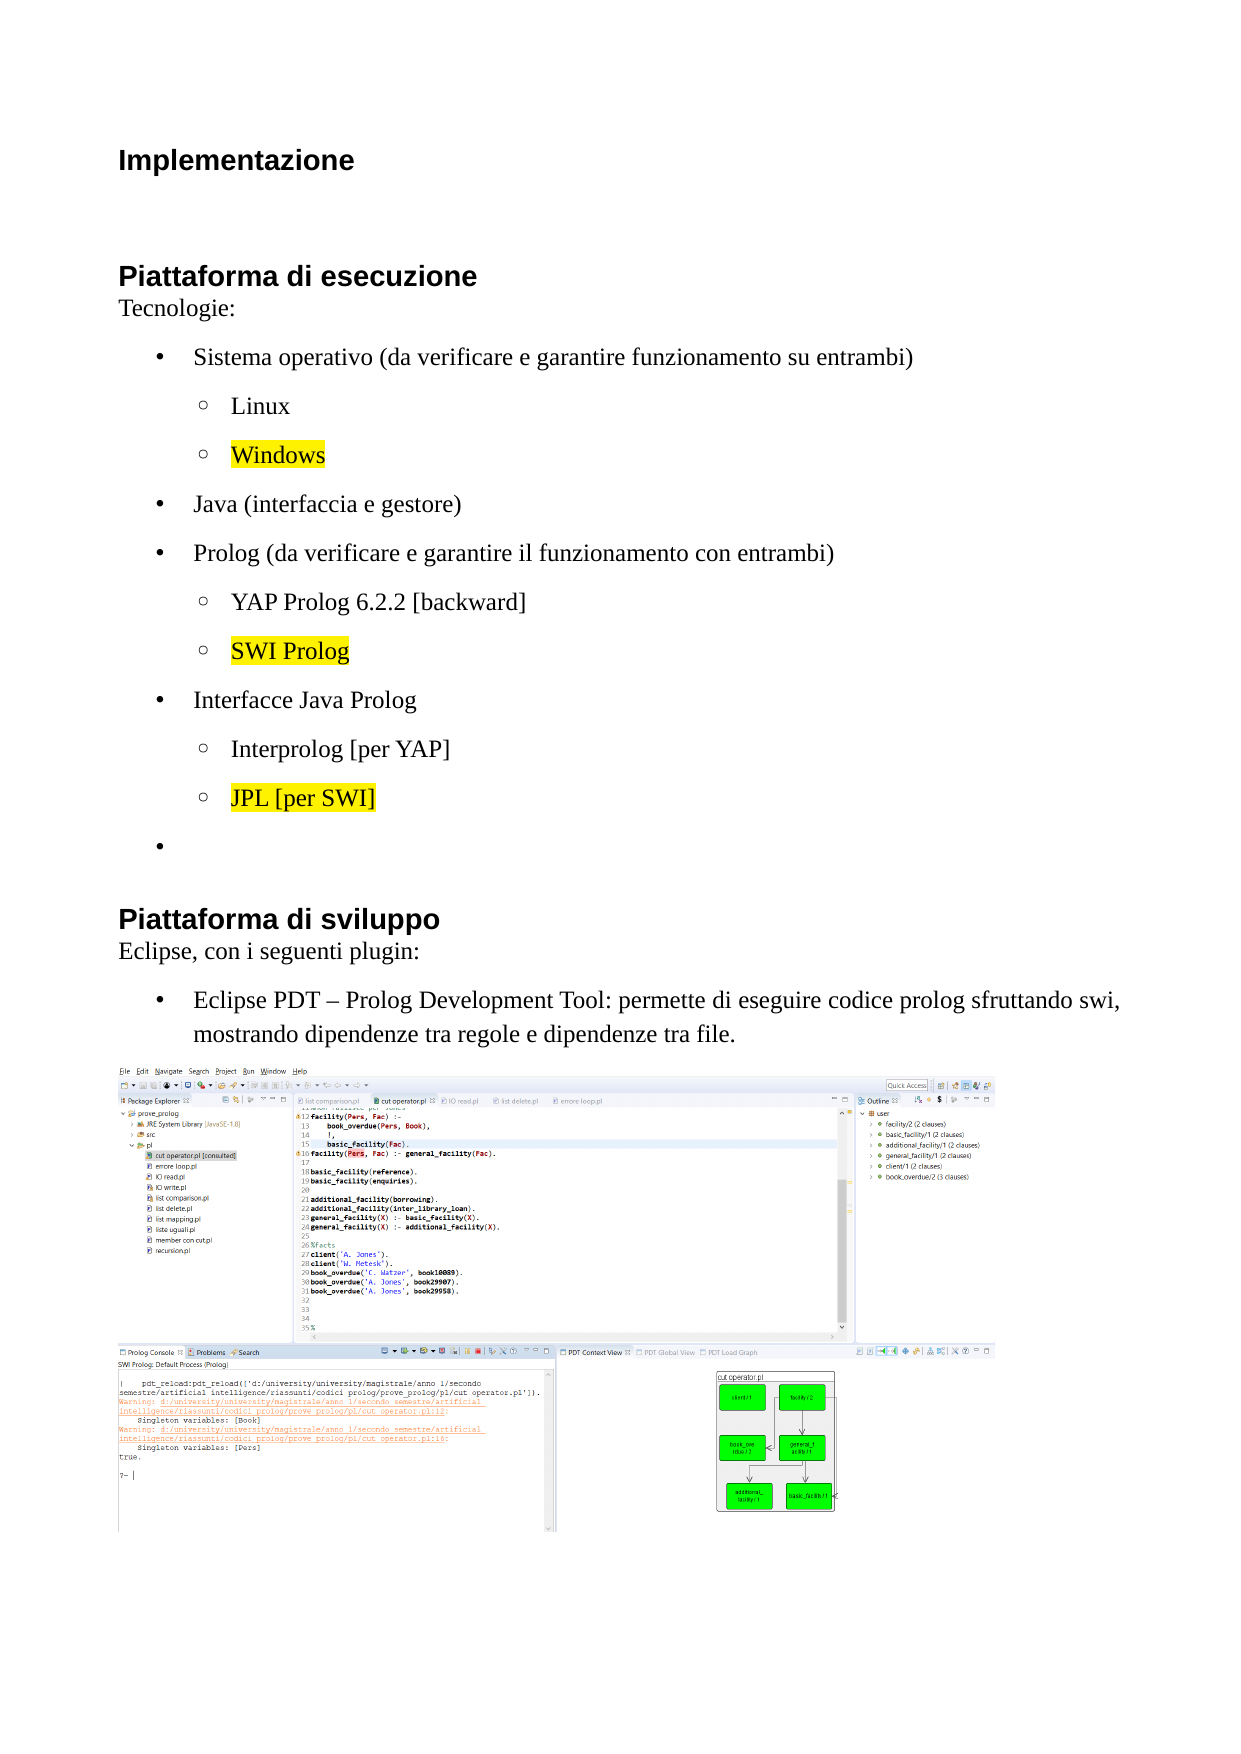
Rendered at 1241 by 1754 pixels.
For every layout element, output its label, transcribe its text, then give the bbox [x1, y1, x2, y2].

list Prolog (da verificare e garantire il funzionamento con entrambi) [156, 538, 1122, 567]
list Windows [193, 440, 1122, 468]
list YAP Prolog 6.2.2 [backward] [193, 587, 1122, 616]
list Java (interfaccia e gestore) [156, 489, 1122, 518]
list SWI Prolog [193, 636, 1122, 665]
subtitle Piattaforma di sviluppo [118, 902, 1122, 936]
list Interfacce Java Prolog [156, 685, 1122, 714]
list Linux [193, 391, 1122, 419]
list JPL [per SWI] [193, 783, 1122, 812]
subtitle Implementazione [118, 143, 1122, 177]
text Tecnologie: [118, 293, 1122, 321]
list Sistema operativo (da verificare e garantire funzionamento su entrambi) [156, 342, 1122, 370]
subtitle Piattaforma di esecuzione [118, 259, 1122, 293]
list Eclipse PDT – Prolog Development Tool: permette di eseguire codice prolog sfruttando swi, mostrando dipendenze tra regole e dipendenze tra file. [156, 985, 1122, 1048]
text Eclipse, con i seguenti plugin: [118, 936, 1122, 964]
list Interprolog [per YAP] [193, 734, 1122, 763]
